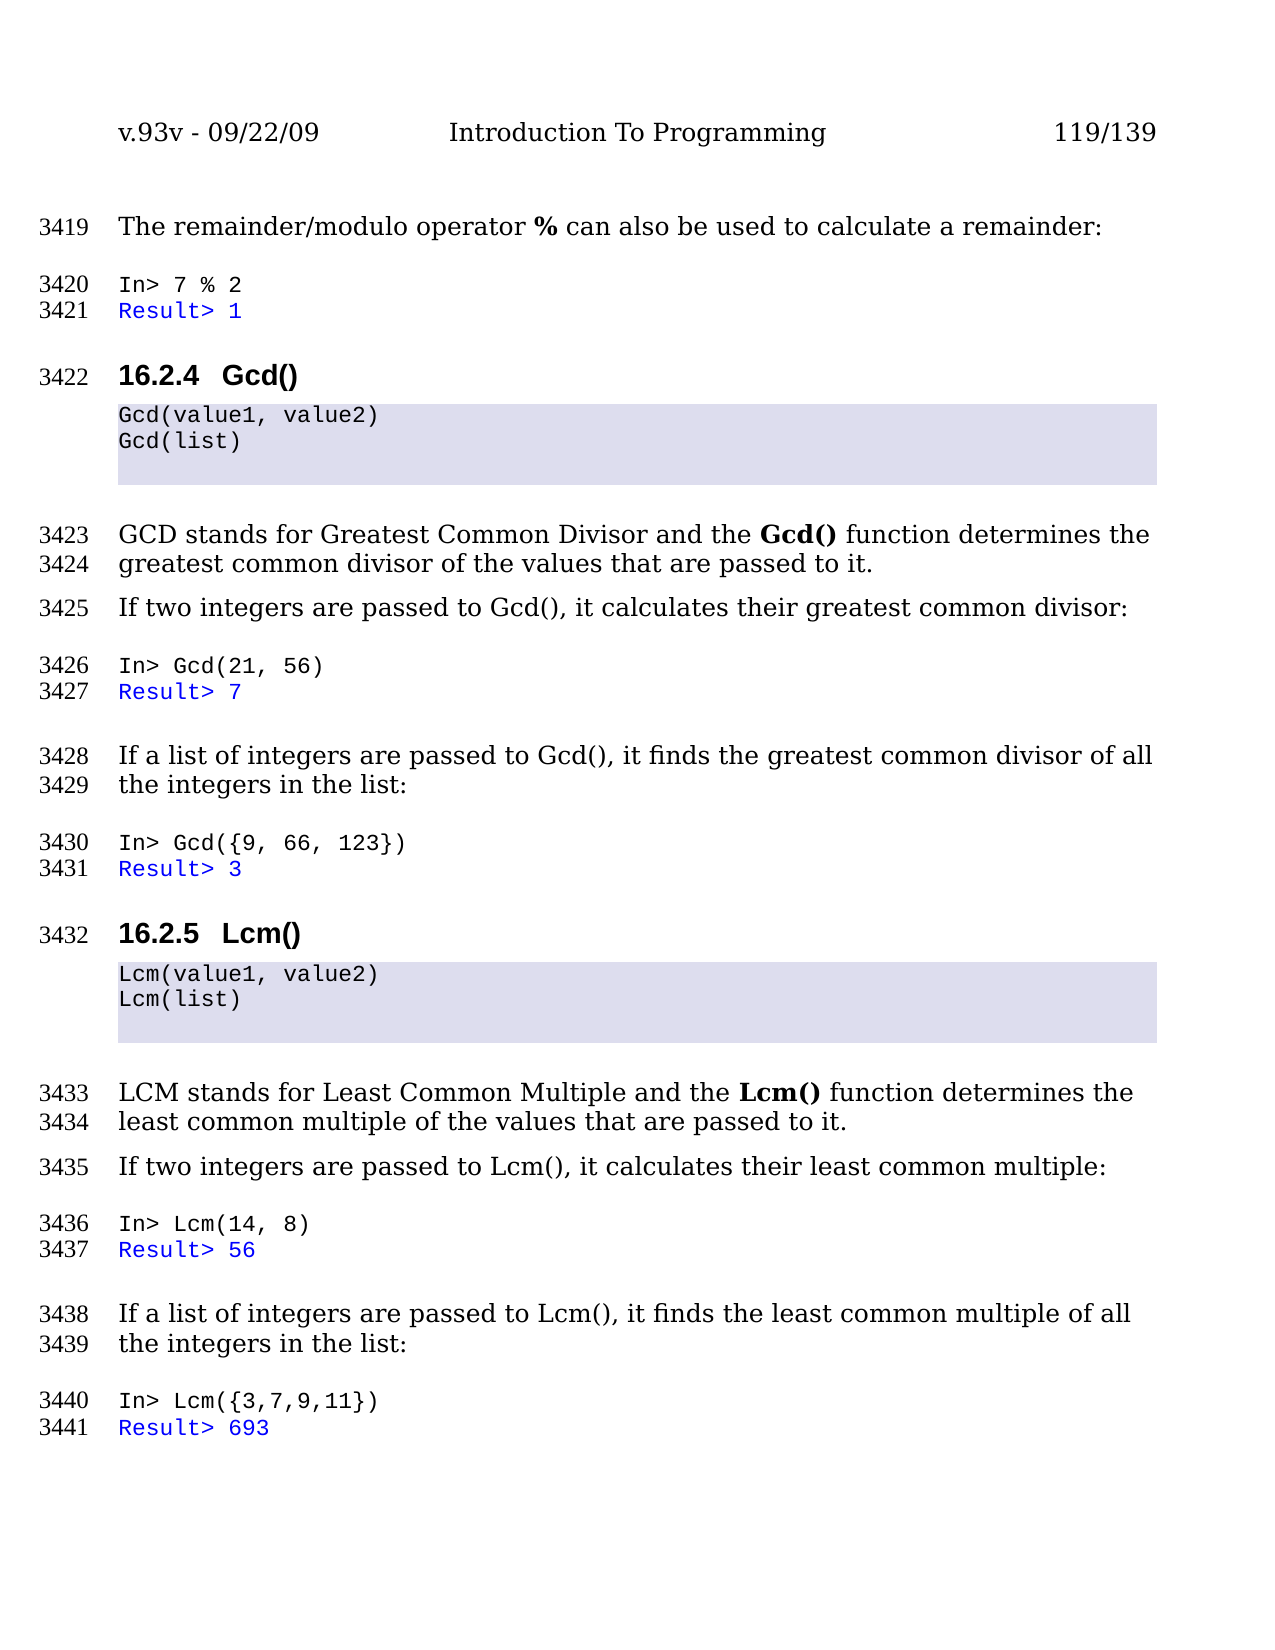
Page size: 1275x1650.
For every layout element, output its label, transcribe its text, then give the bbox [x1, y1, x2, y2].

text If two integers are passed to Gcd(), it calculates their greatest common divisor: [118, 593, 1157, 622]
text The remainder/modulo operator % can also be used to calculate a remainder: [118, 212, 1157, 241]
text Result> 3 [118, 857, 1157, 883]
text In> Gcd(21, 56) [118, 654, 1157, 680]
text In> Gcd({9, 66, 123}) [118, 831, 1157, 857]
table_header Gcd(value1, value2) Gcd(list) [118, 404, 1157, 485]
subtitle Lcm() [118, 916, 1157, 950]
text LCM stands for Least Common Multiple and the Lcm() function determines the least common multiple of the values that are passed to it. [118, 1078, 1157, 1137]
text In> Lcm(14, 8) [118, 1213, 1157, 1239]
text Result> 1 [118, 299, 1157, 325]
table_header Lcm(value1, value2) Lcm(list) [118, 962, 1157, 1043]
text Result> 7 [118, 680, 1157, 706]
text Result> 56 [118, 1239, 1157, 1265]
text If a list of integers are passed to Lcm(), it finds the least common multiple of all the integers in the list: [118, 1299, 1157, 1358]
text In> 7 % 2 [118, 273, 1157, 299]
subtitle Gcd() [118, 358, 1157, 391]
text In> Lcm({3,7,9,11}) [118, 1390, 1157, 1416]
text If two integers are passed to Lcm(), it calculates their least common multiple: [118, 1152, 1157, 1181]
text If a list of integers are passed to Gcd(), it finds the greatest common divisor of all the integers in the list: [118, 741, 1157, 799]
text Result> 693 [118, 1416, 1157, 1442]
text GCD stands for Greatest Common Divisor and the Gcd() function determines the greatest common divisor of the values that are passed to it. [118, 520, 1157, 578]
